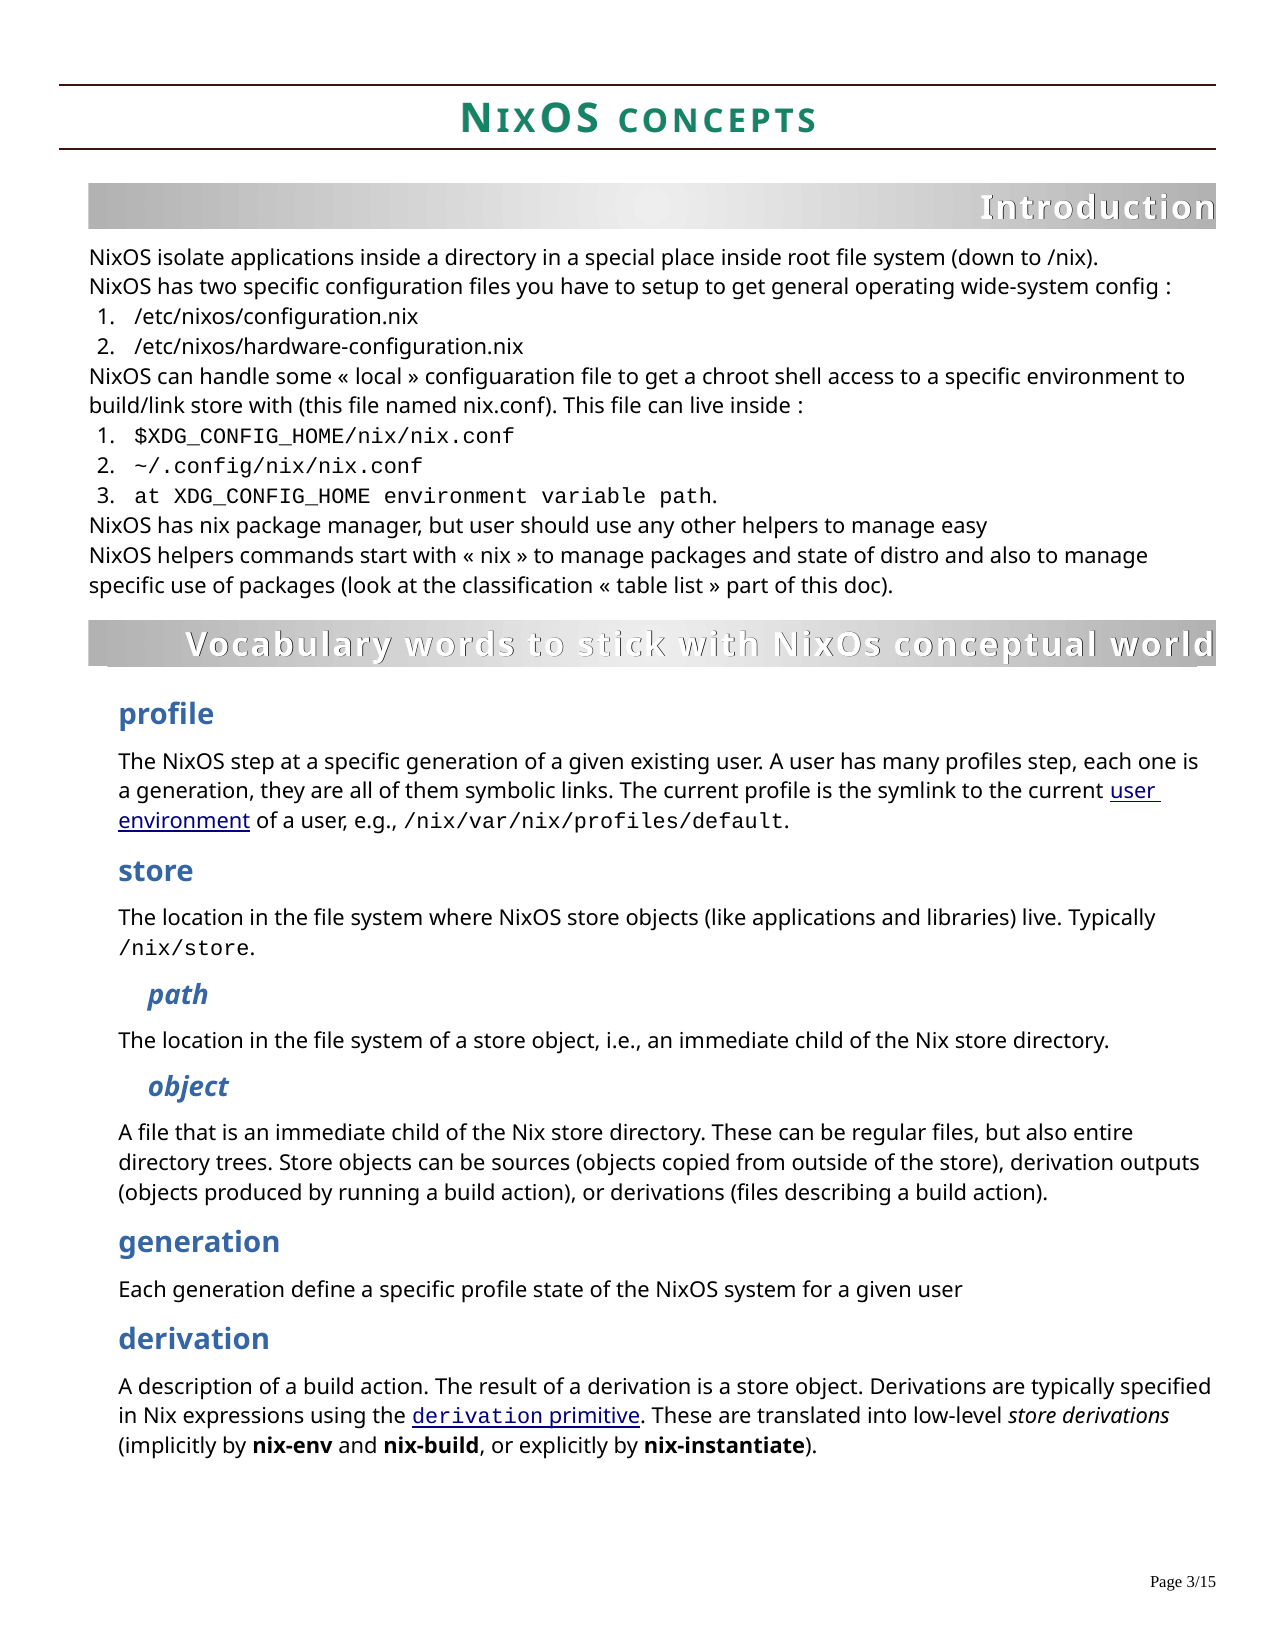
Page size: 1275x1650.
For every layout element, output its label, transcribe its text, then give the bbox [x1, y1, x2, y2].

text NixOS has two specific configuration files you have to setup to get general operating wide-system config : [88, 271, 1216, 301]
list ~/.config/nix/nix.conf [97, 450, 1216, 480]
text A description of a build action. The result of a derivation is a store object. Derivations are typically specified in Nix expressions using the derivation primitive. These are translated into low-level store derivations (implicitly by nix-env and nix-build, or explicitly by nix-instantiate). [118, 1371, 1216, 1460]
list $XDG_CONFIG_HOME/nix/nix.conf [97, 420, 1216, 450]
subtitle store [118, 850, 1216, 890]
list /etc/nixos/hardware-configuration.nix [97, 331, 1216, 361]
text Each generation define a specific profile state of the NixOS system for a given user [118, 1274, 1216, 1304]
subtitle path [148, 975, 1216, 1012]
subtitle derivation [118, 1318, 1216, 1358]
text The location in the file system of a store object, i.e., an immediate child of the Nix store directory. [118, 1025, 1216, 1055]
subtitle Introduction [88, 183, 1216, 229]
text The location in the file system where NixOS store objects (like applications and libraries) live. Typically /nix/store. [118, 902, 1216, 962]
subtitle NixOS concepts [59, 86, 1216, 148]
list NixOS helpers commands start with « nix » to manage packages and state of distro and also to manage specific use of packages (look at the classification « table list » part of this doc). [88, 540, 1216, 599]
list /etc/nixos/configuration.nix [97, 301, 1216, 331]
subtitle generation [118, 1221, 1216, 1261]
list NixOS has nix package manager, but user should use any other helpers to manage easy [88, 510, 1216, 540]
subtitle Vocabulary words to stick with NixOs conceptual world [88, 620, 1216, 666]
list at XDG_CONFIG_HOME environment variable path. [97, 480, 1216, 510]
subtitle object [148, 1067, 1216, 1105]
text A file that is an immediate child of the Nix store directory. These can be regular files, but also entire directory trees. Store objects can be sources (objects copied from outside of the store), derivation outputs (objects produced by running a build action), or derivations (files describing a build action). [118, 1117, 1216, 1207]
subtitle profile [118, 693, 1216, 733]
text The NixOS step at a specific generation of a given existing user. A user has many profiles step, each one is a generation, they are all of them symbolic links. The current profile is the symlink to the current user environment of a user, e.g., /nix/var/nix/profiles/default. [118, 746, 1216, 835]
text NixOS isolate applications inside a directory in a special place inside root file system (down to /nix). [88, 241, 1216, 271]
text NixOS can handle some « local » configuaration file to get a chroot shell access to a specific environment to build/link store with (this file named nix.conf). This file can live inside : [88, 361, 1216, 420]
